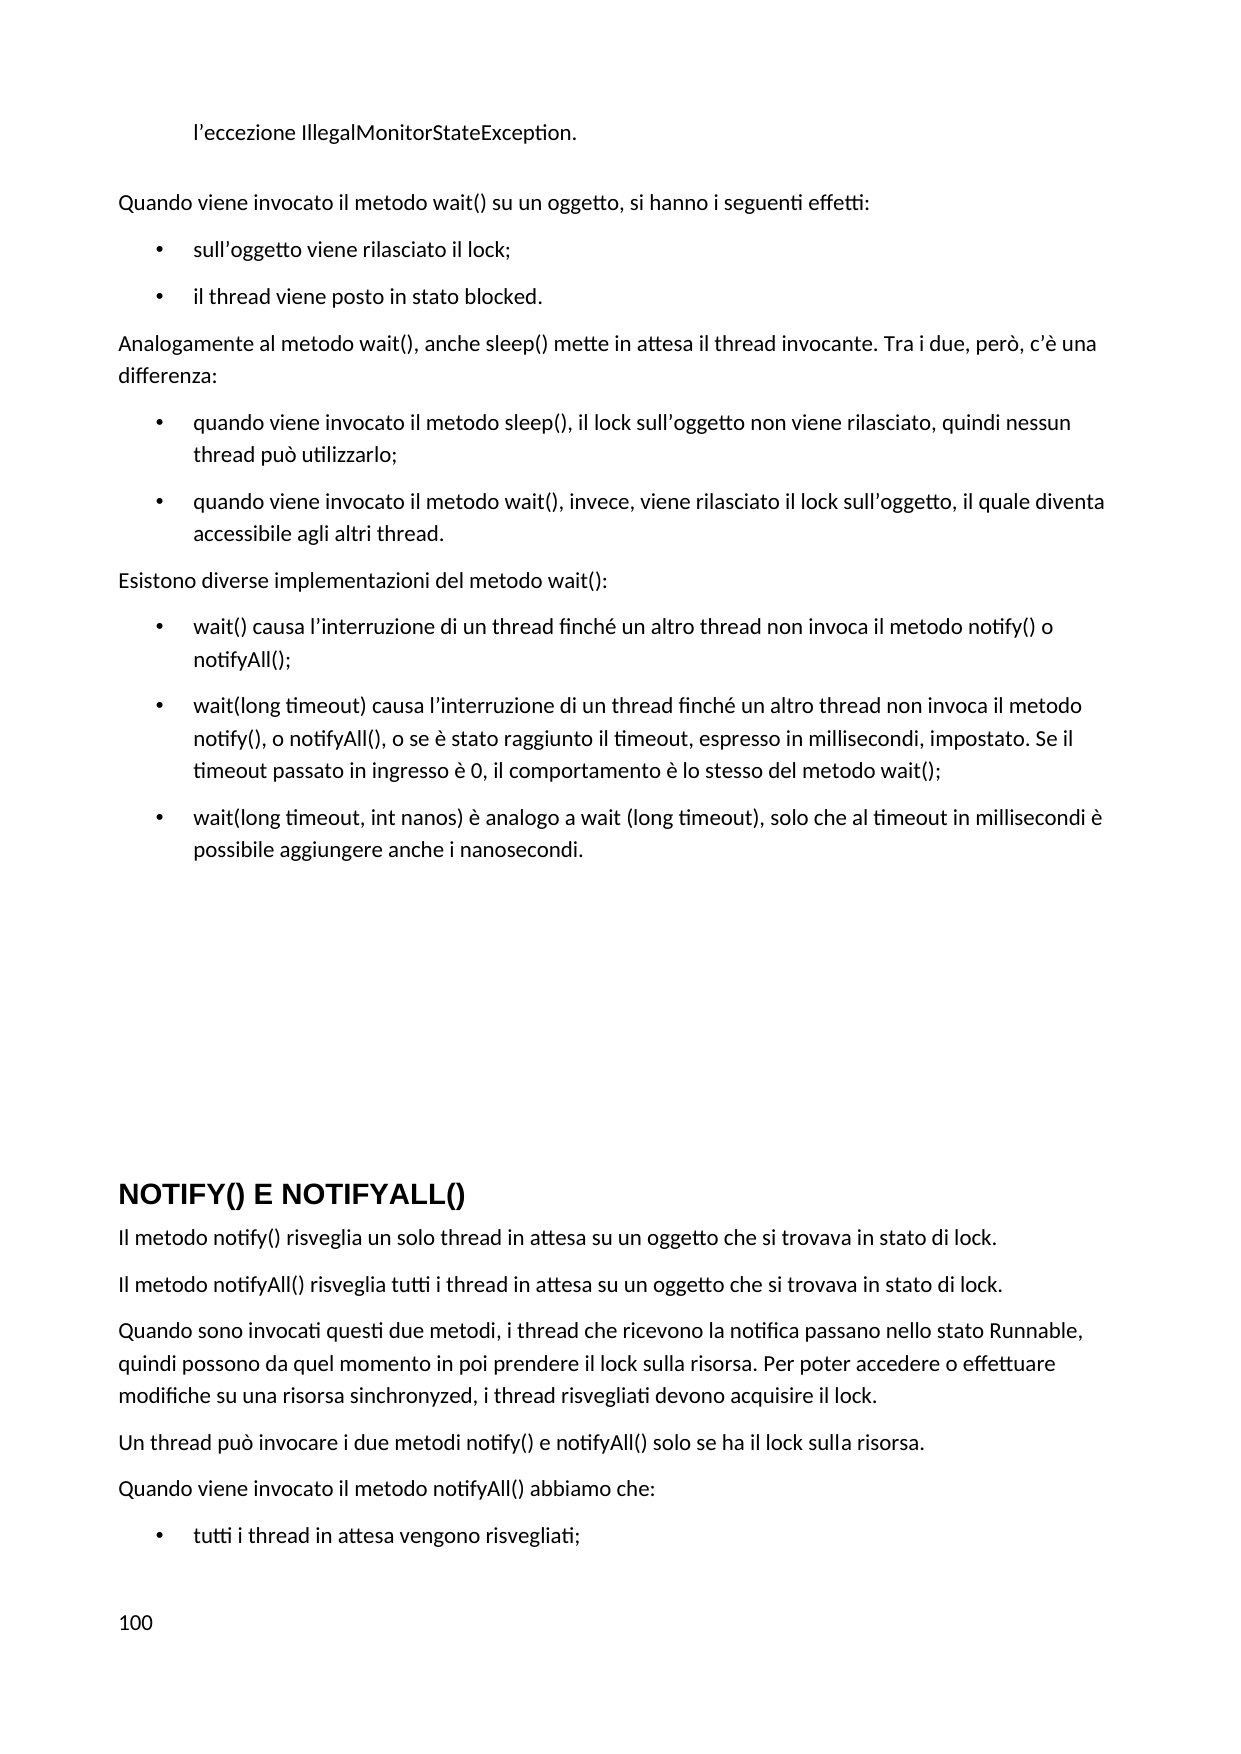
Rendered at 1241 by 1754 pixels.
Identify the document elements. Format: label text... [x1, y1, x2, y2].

list l’eccezione IllegalMonitorStateException. [156, 118, 1122, 146]
text Il metodo notifyAll() risveglia tutti i thread in attesa su un oggetto che si trovava in stato di lock. [118, 1270, 1122, 1298]
text Quando viene invocato il metodo notifyAll() abbiamo che: [118, 1474, 1122, 1502]
subtitle NOTIFY() E NOTIFYALL() [118, 1177, 1122, 1211]
list tutti i thread in attesa vengono risvegliati; [156, 1521, 1122, 1549]
text Esistono diverse implementazioni del metodo wait(): [118, 566, 1122, 594]
list sull’oggetto viene rilasciato il lock; [156, 235, 1122, 263]
list quando viene invocato il metodo sleep(), il lock sull’oggetto non viene rilasciato, quindi nessun thread può utilizzarlo; [156, 408, 1122, 468]
list wait(long timeout) causa l’interruzione di un thread finché un altro thread non invoca il metodo notify(), o notifyAll(), o se è stato raggiunto il timeout, espresso in millisecondi, impostato. Se il timeout passato in ingresso è 0, il comportamento è lo stesso del metodo wait(); [156, 691, 1122, 784]
text Un thread può invocare i due metodi notify() e notifyAll() solo se ha il lock sulla risorsa. [118, 1428, 1122, 1456]
list wait(long timeout, int nanos) è analogo a wait (long timeout), solo che al timeout in millisecondi è possibile aggiungere anche i nanosecondi. [156, 803, 1122, 863]
text Analogamente al metodo wait(), anche sleep() mette in attesa il thread invocante. Tra i due, però, c’è una differenza: [118, 329, 1122, 389]
text Quando viene invocato il metodo wait() su un oggetto, si hanno i seguenti effetti: [118, 188, 1122, 217]
text Il metodo notify() risveglia un solo thread in attesa su un oggetto che si trovava in stato di lock. [118, 1223, 1122, 1251]
list quando viene invocato il metodo wait(), invece, viene rilasciato il lock sull’oggetto, il quale diventa accessibile agli altri thread. [156, 487, 1122, 547]
list wait() causa l’interruzione di un thread finché un altro thread non invoca il metodo notify() o notifyAll(); [156, 612, 1122, 673]
list il thread viene posto in stato blocked. [156, 282, 1122, 310]
text Quando sono invocati questi due metodi, i thread che ricevono la notifica passano nello stato Runnable, quindi possono da quel momento in poi prendere il lock sulla risorsa. Per poter accedere o effettuare modifiche su una risorsa sinchronyzed, i thread risvegliati devono acquisire il lock. [118, 1317, 1122, 1409]
